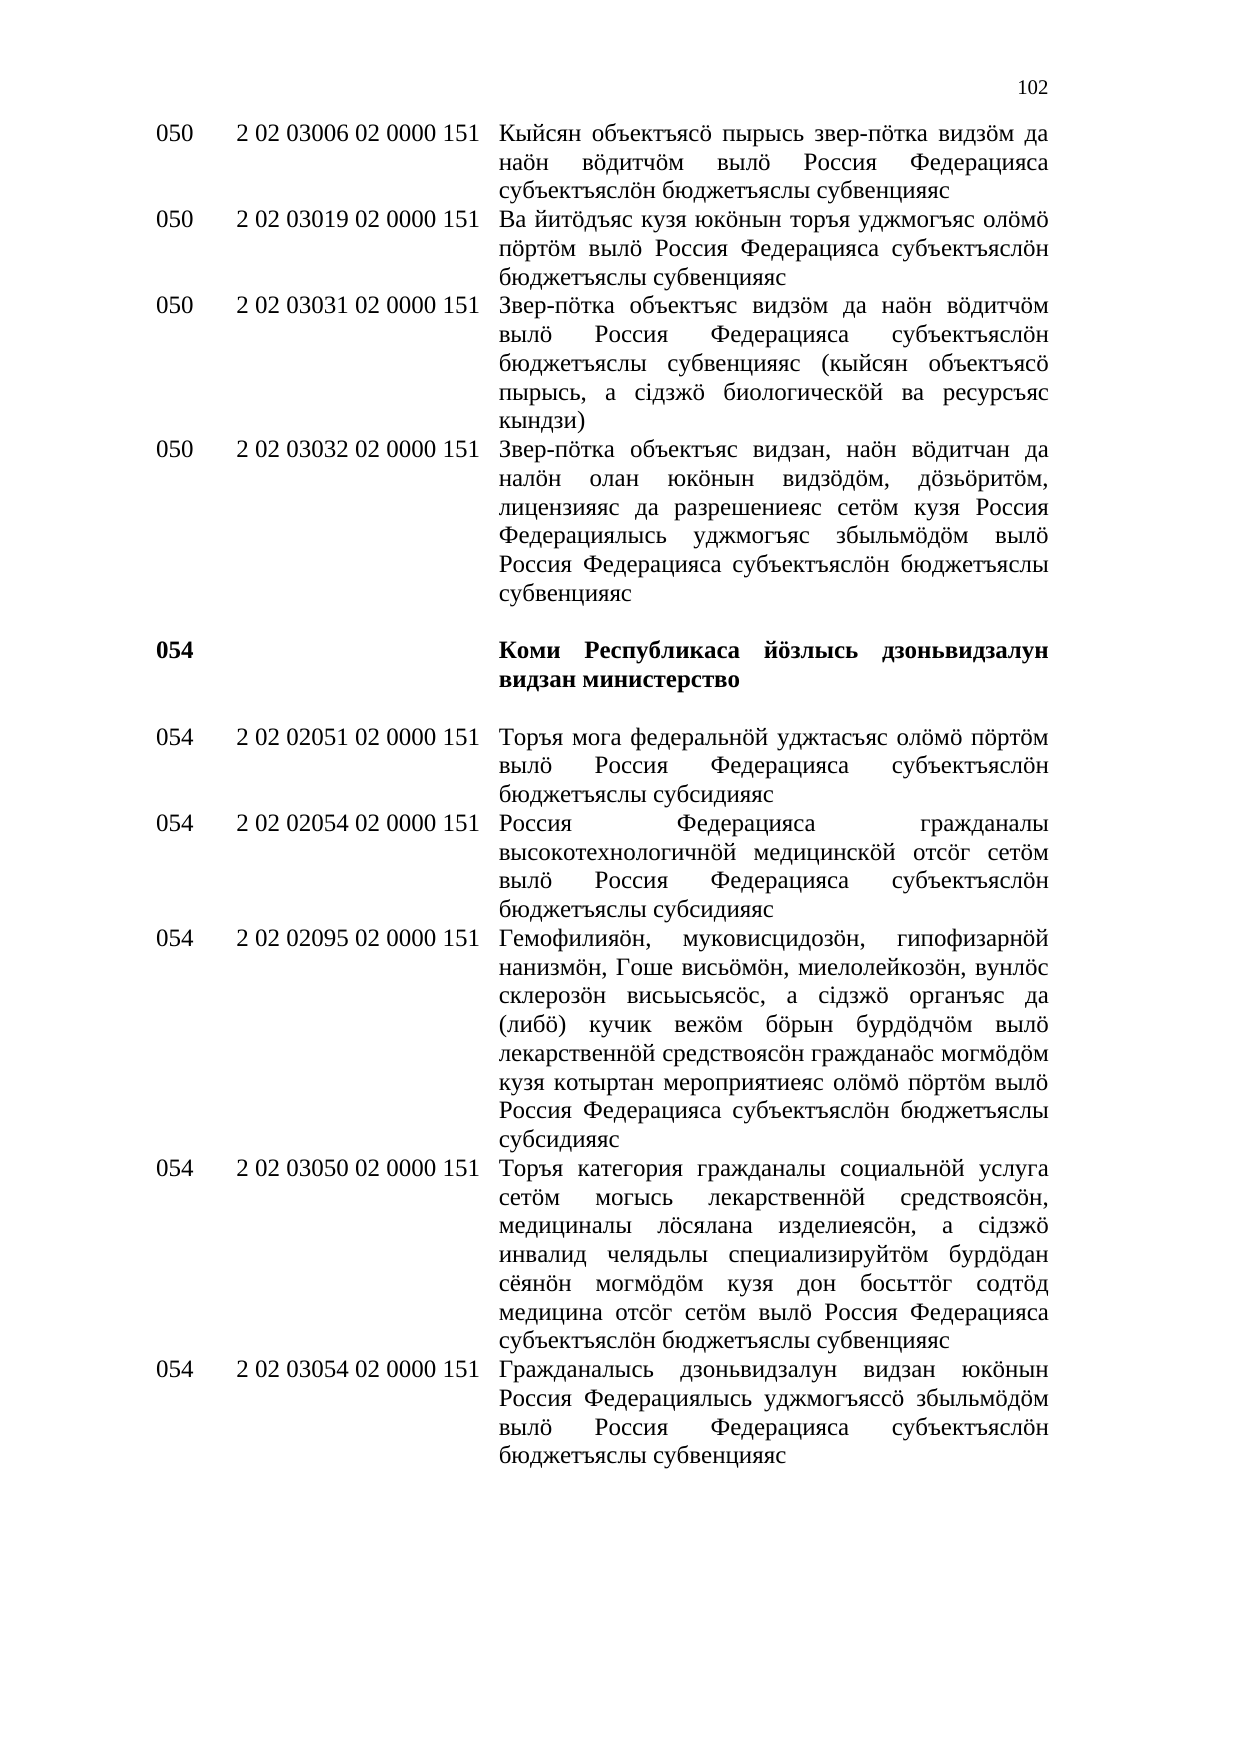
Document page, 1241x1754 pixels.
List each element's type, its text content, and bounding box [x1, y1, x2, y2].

table_cell 2 02 03054 02 0000 151 [230, 1354, 493, 1498]
table_cell 050 [119, 291, 230, 434]
table_cell 054 [119, 1354, 230, 1498]
table_cell 054 [119, 636, 230, 722]
table_cell Звер-пöтка объектъяс видзан, наöн вöдитчан да налöн олан юкöнын видзöдöм, дöзьöритöм, лицензияяс да разрешениеяс сетöм кузя Россия Федерациялысь уджмогъяс збыльмöдöм вылö Россия Федерацияса субъектъяслöн бюджетъяслы субвенцияяс [493, 434, 1055, 636]
table_cell 054 [119, 923, 230, 1153]
table_cell 054 [119, 808, 230, 923]
table_cell 2 02 03006 02 0000 151 [230, 118, 493, 204]
table_cell Торъя мога федеральнöй уджтасъяс олöмö пöртöм вылö Россия Федерацияса субъектъяслöн бюджетъяслы субсидияяс [493, 722, 1055, 808]
table_cell [1055, 434, 1107, 636]
table_cell Коми Республикаса йöзлысь дзоньвидзалун видзан министерство [493, 636, 1055, 722]
table_cell Гражданалысь дзоньвидзалун видзан юкöнын Россия Федерациялысь уджмогъяссö збыльмöдöм вылö Россия Федерацияса субъектъяслöн бюджетъяслы субвенцияяс [493, 1354, 1055, 1498]
table_cell 050 [119, 434, 230, 636]
table_cell [1055, 722, 1107, 808]
table_cell 050 [119, 204, 230, 291]
table_cell Ва йитöдъяс кузя юкöнын торъя уджмогъяс олöмö пöртöм вылö Россия Федерацияса субъектъяслöн бюджетъяслы субвенцияяс [493, 204, 1055, 291]
table_cell 2 02 02054 02 0000 151 [230, 808, 493, 923]
table_cell [1055, 636, 1107, 722]
table_cell 054 [119, 1153, 230, 1354]
table_cell 2 02 03031 02 0000 151 [230, 291, 493, 434]
table_cell Торъя категория гражданалы социальнöй услуга сетöм могысь лекарственнöй средствоясöн, медициналы лöсялана изделиеясöн, а сідзжö инвалид челядьлы специализируйтöм бурдöдан сёянöн могмöдöм кузя дон босьттöг содтöд медицина отсöг сетöм вылö Россия Федерацияса субъектъяслöн бюджетъяслы субвенцияяс [493, 1153, 1055, 1354]
table_cell [1055, 808, 1107, 923]
table_cell [1055, 291, 1107, 434]
table_cell 2 02 02095 02 0000 151 [230, 923, 493, 1153]
table_cell 2 02 03032 02 0000 151 [230, 434, 493, 636]
table_cell Россия Федерацияса гражданалы высокотехнологичнöй медицинскöй отсöг сетöм вылö Россия Федерацияса субъектъяслöн бюджетъяслы субсидияяс [493, 808, 1055, 923]
table_cell [1055, 204, 1107, 291]
table_cell 2 02 03019 02 0000 151 [230, 204, 493, 291]
table_cell 2 02 02051 02 0000 151 [230, 722, 493, 808]
table_cell [1055, 1354, 1107, 1498]
table_cell [1055, 923, 1107, 1153]
table_cell Кыйсян объектъясö пырысь звер-пöтка видзöм да наöн вöдитчöм вылö Россия Федерацияса субъектъяслöн бюджетъяслы субвенцияяс [493, 118, 1055, 204]
table_cell [1055, 118, 1107, 204]
table_cell Звер-пöтка объектъяс видзöм да наöн вöдитчöм вылö Россия Федерацияса субъектъяслöн бюджетъяслы субвенцияяс (кыйсян объектъясö пырысь, а сідзжö биологическöй ва ресурсъяс кындзи) [493, 291, 1055, 434]
table_cell 050 [119, 118, 230, 204]
table_cell 2 02 03050 02 0000 151 [230, 1153, 493, 1354]
table_cell [230, 636, 493, 722]
table_cell [1055, 1153, 1107, 1354]
table_cell 054 [119, 722, 230, 808]
